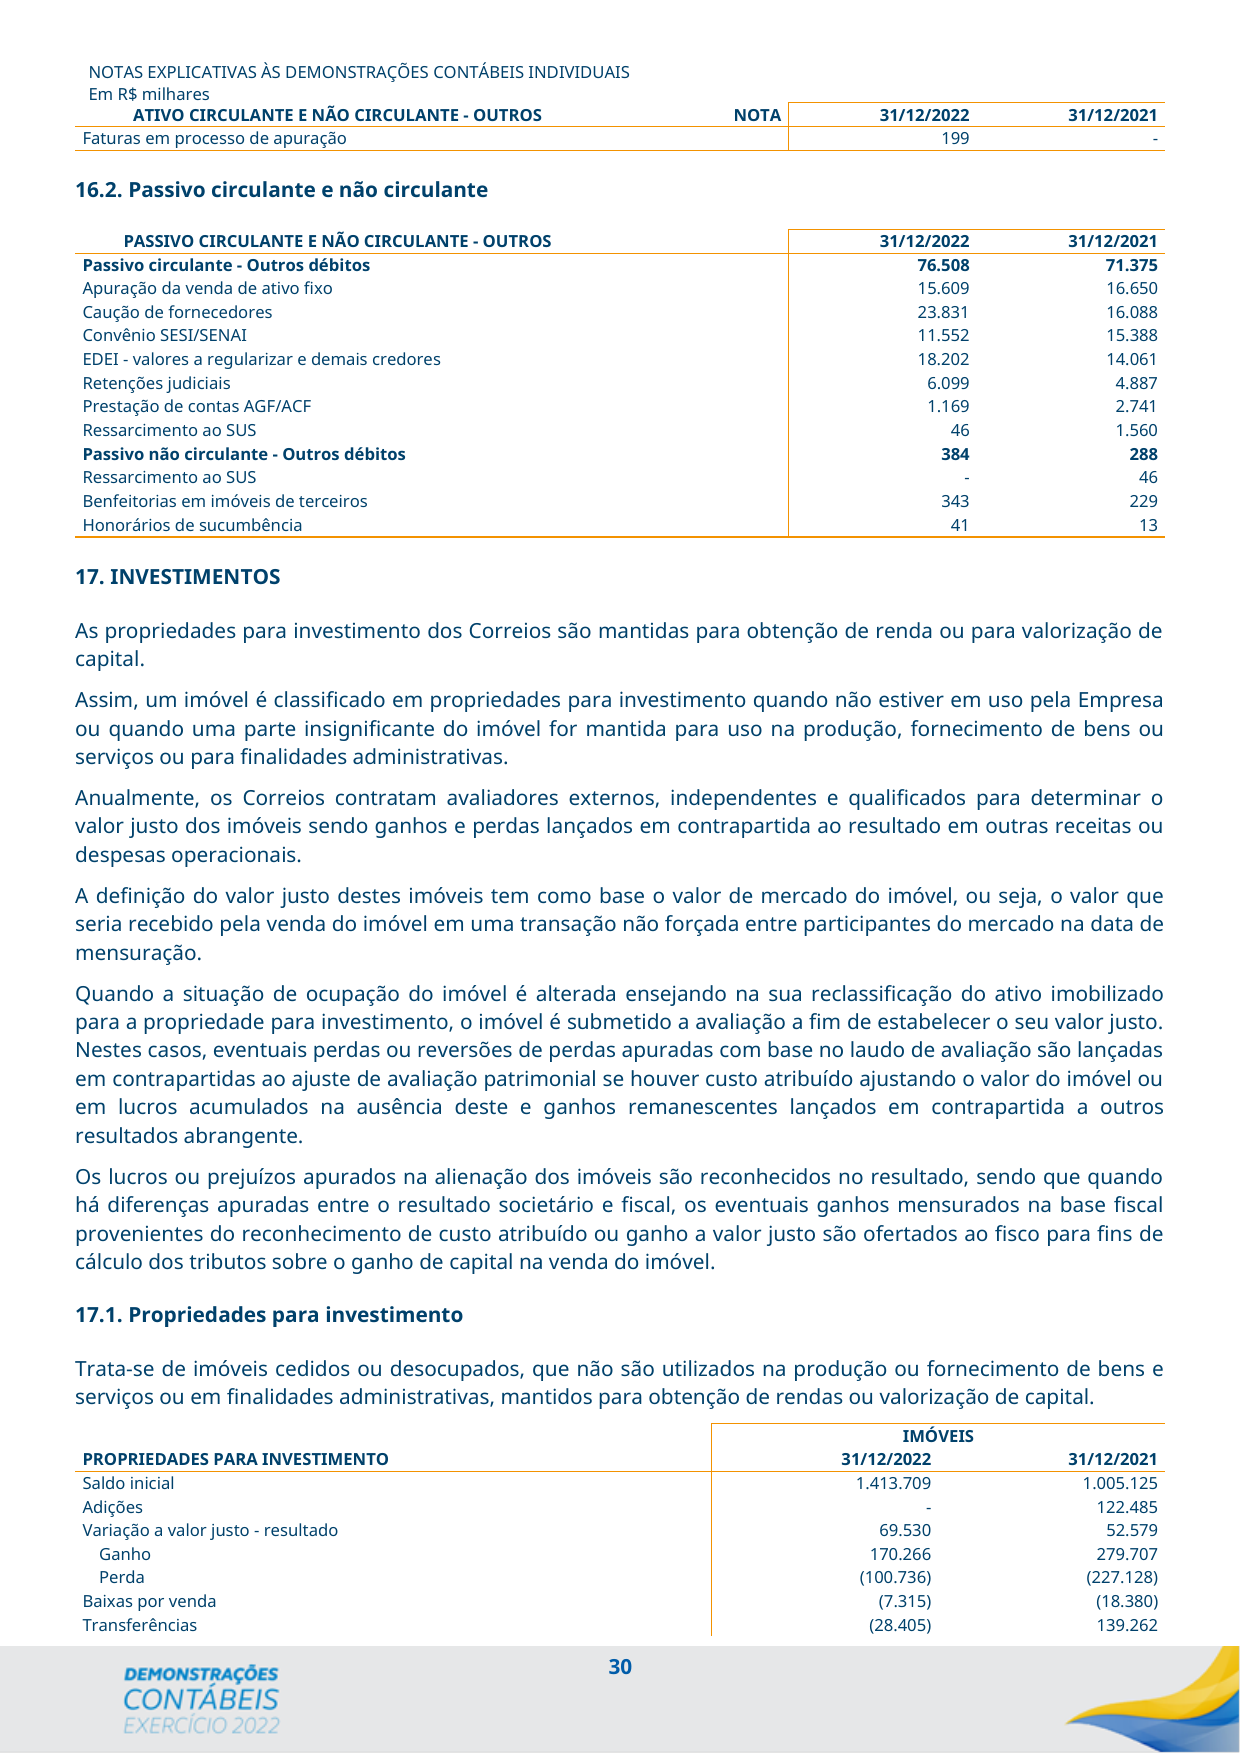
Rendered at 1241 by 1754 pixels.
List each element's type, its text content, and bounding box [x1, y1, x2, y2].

text As propriedades para investimento dos Correios são mantidas para obtenção de renda ou para valorização de capital. [75, 616, 1165, 673]
text Quando a situação de ocupação do imóvel é alterada ensejando na sua reclassificação do ativo imobilizado para a propriedade para investimento, o imóvel é submetido a avaliação a fim de estabelecer o seu valor justo. Nestes casos, eventuais perdas ou reversões de perdas apuradas com base no laudo de avaliação são lançadas em contrapartidas ao ajuste de avaliação patrimonial se houver custo atribuído ajustando o valor do imóvel ou em lucros acumulados na ausência deste e ganhos remanescentes lançados em contrapartida a outros resultados abrangente. [75, 979, 1165, 1149]
table_cell Adições [75, 1494, 711, 1518]
text Assim, um imóvel é classificado em propriedades para investimento quando não estiver em uso pela Empresa ou quando uma parte insignificante do imóvel for mantida para uso na produção, fornecimento de bens ou serviços ou para finalidades administrativas. [75, 685, 1165, 771]
table_cell Perda [75, 1565, 711, 1589]
table_cell 11.552 [789, 324, 977, 347]
table_cell 46 [789, 418, 977, 442]
table_cell [600, 276, 788, 300]
table_cell [600, 418, 788, 442]
list 17.1. Propriedades para investimento [75, 1301, 1165, 1329]
table_cell [600, 371, 788, 394]
table_cell [600, 465, 788, 489]
table_cell Saldo inicial [75, 1472, 711, 1494]
table_cell 6.099 [789, 371, 977, 394]
table_cell 18.202 [789, 347, 977, 371]
table_cell (28.405) [712, 1613, 938, 1636]
table_header ATIVO CIRCULANTE E NÃO CIRCULANTE - OUTROS [75, 111, 600, 126]
table_cell 1.413.709 [712, 1472, 938, 1494]
text A definição do valor justo destes imóveis tem como base o valor de mercado do imóvel, ou seja, o valor que seria recebido pela venda do imóvel em uma transação não forçada entre participantes do mercado na data de mensuração. [75, 881, 1165, 966]
table_cell - [712, 1494, 938, 1518]
table_cell 15.388 [977, 324, 1165, 347]
table_cell Apuração da venda de ativo fixo [75, 276, 600, 300]
table_cell 46 [977, 465, 1165, 489]
table_cell 170.266 [712, 1542, 938, 1565]
table_cell Honorários de sucumbência [75, 513, 600, 536]
table_header 31/12/2021 [977, 230, 1165, 253]
table_cell - [977, 127, 1165, 149]
table_cell 229 [977, 489, 1165, 513]
table_cell 13 [977, 513, 1165, 536]
table_cell 288 [977, 442, 1165, 465]
table_cell Retenções judiciais [75, 371, 600, 394]
table_cell [600, 442, 788, 465]
table_cell 1.005.125 [939, 1472, 1165, 1494]
table_header [600, 229, 788, 253]
table_cell Passivo não circulante - Outros débitos [75, 442, 600, 465]
table_cell 199 [789, 127, 977, 149]
table_cell 14.061 [977, 347, 1165, 371]
table_header 31/12/2021 [977, 111, 1165, 126]
table_cell 41 [789, 513, 977, 536]
table_cell 2.741 [977, 395, 1165, 418]
table_cell 69.530 [712, 1518, 938, 1542]
table_cell 4.887 [977, 371, 1165, 394]
table_cell 16.650 [977, 276, 1165, 300]
table_cell [600, 347, 788, 371]
table_cell [600, 395, 788, 418]
table_cell 71.375 [977, 254, 1165, 276]
table_cell 76.508 [789, 254, 977, 276]
picture [0, 1646, 1241, 1754]
text Anualmente, os Correios contratam avaliadores externos, independentes e qualificados para determinar o valor justo dos imóveis sendo ganhos e perdas lançados em contrapartida ao resultado em outras receitas ou despesas operacionais. [75, 783, 1165, 868]
table_cell EDEI - valores a regularizar e demais credores [75, 347, 600, 371]
table_cell Passivo circulante - Outros débitos [75, 254, 600, 276]
table_cell (7.315) [712, 1589, 938, 1612]
table_header PASSIVO CIRCULANTE E NÃO CIRCULANTE - OUTROS [75, 229, 600, 253]
table_cell Variação a valor justo - resultado [75, 1518, 711, 1542]
table_cell PROPRIEDADES PARA INVESTIMENTO [75, 1447, 711, 1471]
table_header NOTA [600, 111, 788, 126]
table_cell [600, 324, 788, 347]
table_cell [600, 254, 788, 276]
table_cell 1.560 [977, 418, 1165, 442]
table_cell Ressarcimento ao SUS [75, 465, 600, 489]
table_cell - [789, 465, 977, 489]
table_cell 139.262 [939, 1613, 1165, 1636]
table_cell 122.485 [939, 1494, 1165, 1518]
table_cell (18.380) [939, 1589, 1165, 1612]
table_cell [600, 300, 788, 323]
table_cell Caução de fornecedores [75, 300, 600, 323]
table_cell 23.831 [789, 300, 977, 323]
table_cell [600, 127, 788, 149]
table_header 31/12/2022 [789, 230, 977, 253]
text Trata-se de imóveis cedidos ou desocupados, que não são utilizados na produção ou fornecimento de bens e serviços ou em finalidades administrativas, mantidos para obtenção de rendas ou valorização de capital. [75, 1354, 1165, 1411]
list 16.2. Passivo circulante e não circulante [75, 176, 1165, 204]
table_cell Baixas por venda [75, 1589, 711, 1612]
table_header [75, 1423, 711, 1447]
table_cell Ganho [75, 1542, 711, 1565]
table_cell [600, 489, 788, 513]
table_cell Ressarcimento ao SUS [75, 418, 600, 442]
table_cell 279.707 [939, 1542, 1165, 1565]
table_cell 16.088 [977, 300, 1165, 323]
table_cell 52.579 [939, 1518, 1165, 1542]
table_cell Faturas em processo de apuração [75, 127, 600, 149]
table_cell Prestação de contas AGF/ACF [75, 395, 600, 418]
table_cell 31/12/2021 [939, 1447, 1165, 1471]
table_cell Benfeitorias em imóveis de terceiros [75, 489, 600, 513]
text Os lucros ou prejuízos apurados na alienação dos imóveis são reconhecidos no resultado, sendo que quando há diferenças apuradas entre o resultado societário e fiscal, os eventuais ganhos mensurados na base fiscal provenientes do reconhecimento de custo atribuído ou ganho a valor justo são ofertados ao fisco para fins de cálculo dos tributos sobre o ganho de capital na venda do imóvel. [75, 1162, 1165, 1276]
table_cell [600, 513, 788, 536]
table_cell 15.609 [789, 276, 977, 300]
table_cell Transferências [75, 1613, 711, 1636]
table_cell 1.169 [789, 395, 977, 418]
table_header IMÓVEIS [712, 1424, 1165, 1447]
table_cell (100.736) [712, 1565, 938, 1589]
table_cell 343 [789, 489, 977, 513]
table_cell 384 [789, 442, 977, 465]
table_cell 31/12/2022 [712, 1447, 938, 1471]
subtitle INVESTIMENTOS [75, 562, 1165, 591]
table_header 31/12/2022 [789, 111, 977, 126]
table_cell (227.128) [939, 1565, 1165, 1589]
table_cell Convênio SESI/SENAI [75, 324, 600, 347]
